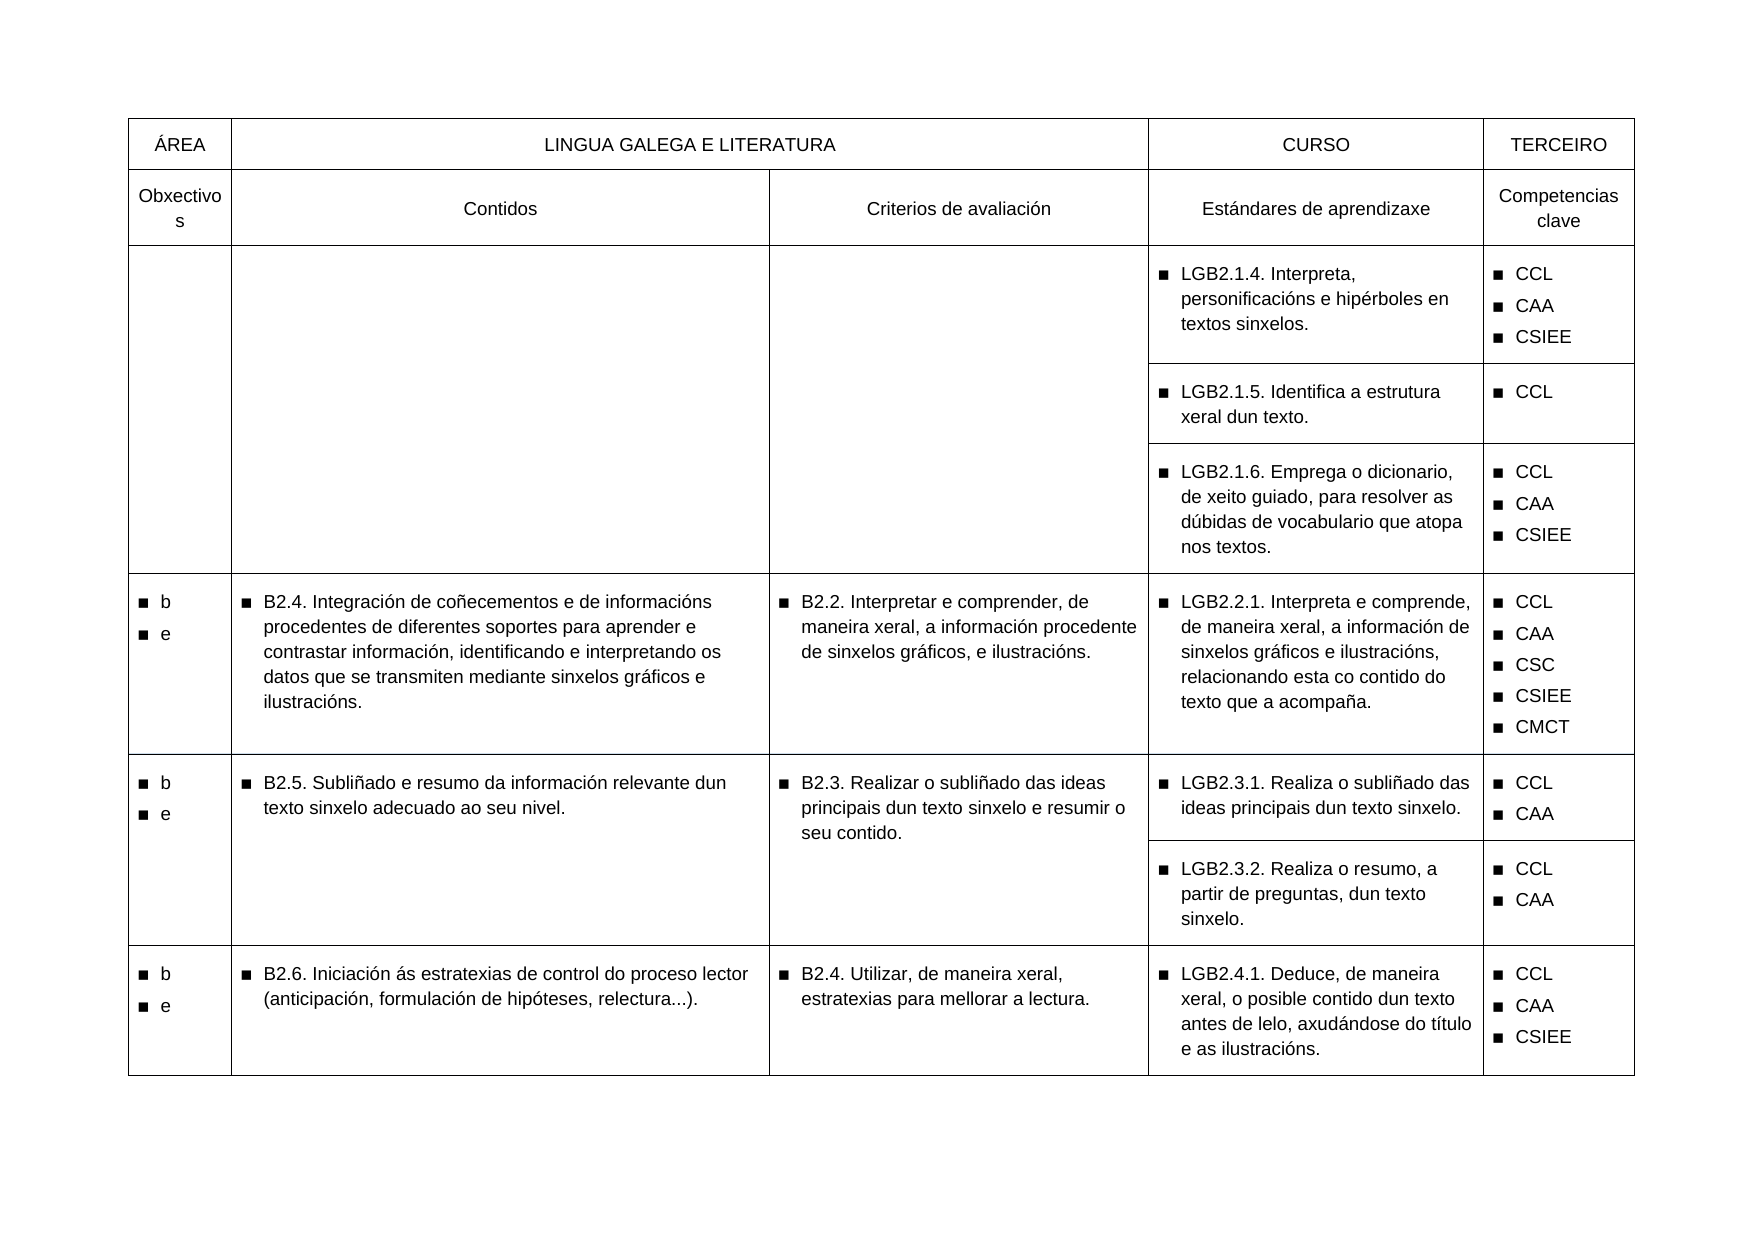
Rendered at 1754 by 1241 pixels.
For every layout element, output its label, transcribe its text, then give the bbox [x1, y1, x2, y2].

table_cell CCL [1484, 364, 1634, 443]
table_cell b e [129, 574, 231, 753]
table_cell B2.2. Interpretar e comprender, de maneira xeral, a información procedente de sinxelos gráficos, e ilustracións. [770, 574, 1148, 753]
table_cell B2.3. Realizar o subliñado das ideas principais dun texto sinxelo e resumir o seu contido. [770, 755, 1148, 945]
table_cell B2.5. Subliñado e resumo da información relevante dun texto sinxelo adecuado ao seu nivel. [232, 755, 769, 945]
table_cell b e [129, 946, 231, 1075]
table_cell Contidos [232, 170, 769, 245]
table_header CURSO [1149, 119, 1483, 169]
table_cell CCL CAA [1484, 841, 1634, 945]
table_cell CCL CAA CSIEE [1484, 946, 1634, 1075]
table_header LINGUA GALEGA E LITERATURA [232, 119, 1148, 169]
table_cell Obxectivos [129, 170, 231, 245]
table_cell B2.6. Iniciación ás estratexias de control do proceso lector (anticipación, formulación de hipóteses, relectura...). [232, 946, 769, 1075]
table_cell LGB2.2.1. Interpreta e comprende, de maneira xeral, a información de sinxelos gráficos e ilustracións, relacionando esta co contido do texto que a acompaña. [1149, 574, 1483, 753]
table_cell Estándares de aprendizaxe [1149, 170, 1483, 245]
table_cell LGB2.1.6. Emprega o dicionario, de xeito guiado, para resolver as dúbidas de vocabulario que atopa nos textos. [1149, 444, 1483, 573]
table_cell LGB2.3.2. Realiza o resumo, a partir de preguntas, dun texto sinxelo. [1149, 841, 1483, 945]
table_cell LGB2.1.5. Identifica a estrutura xeral dun texto. [1149, 364, 1483, 443]
table_cell [129, 246, 231, 573]
table_cell LGB2.4.1. Deduce, de maneira xeral, o posible contido dun texto antes de lelo, axudándose do título e as ilustracións. [1149, 946, 1483, 1075]
table_cell CCL CAA CSIEE [1484, 444, 1634, 573]
table_cell CCL CAA CSC CSIEE CMCT [1484, 574, 1634, 753]
table_cell CCL CAA CSIEE [1484, 246, 1634, 363]
table_cell b e [129, 755, 231, 945]
table_cell [770, 246, 1148, 573]
table_cell LGB2.3.1. Realiza o subliñado das ideas principais dun texto sinxelo. [1149, 755, 1483, 840]
table_cell CCL CAA [1484, 755, 1634, 840]
table_cell LGB2.1.4. Interpreta, personificacións e hipérboles en textos sinxelos. [1149, 246, 1483, 363]
table_cell B2.4. Utilizar, de maneira xeral, estratexias para mellorar a lectura. [770, 946, 1148, 1075]
table_cell B2.4. Integración de coñecementos e de informacións procedentes de diferentes soportes para aprender e contrastar información, identificando e interpretando os datos que se transmiten mediante sinxelos gráficos e ilustracións. [232, 574, 769, 753]
table_cell Criterios de avaliación [770, 170, 1148, 245]
table_header ÁREA [129, 119, 231, 169]
table_header TERCEIRO [1484, 119, 1634, 169]
table_cell Competencias clave [1484, 170, 1634, 245]
table_cell [232, 246, 769, 573]
